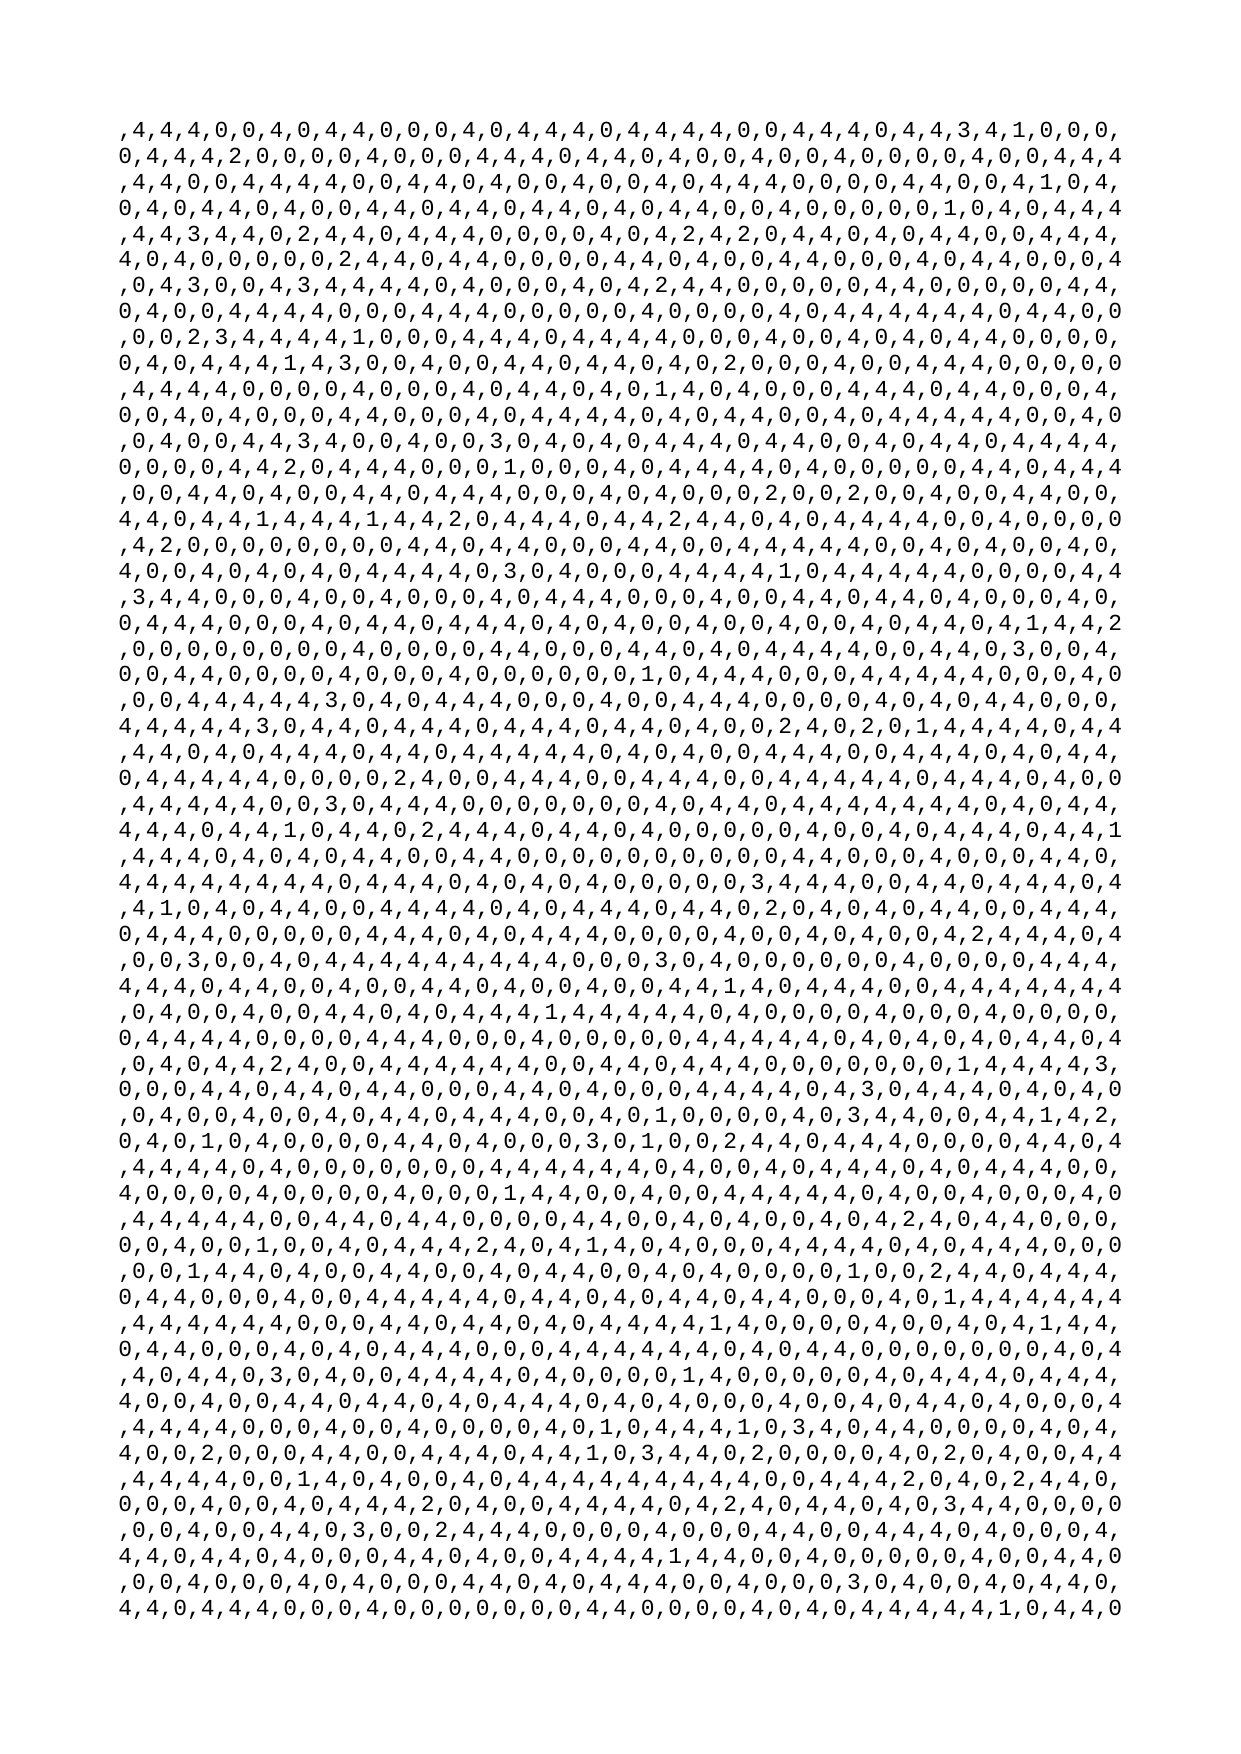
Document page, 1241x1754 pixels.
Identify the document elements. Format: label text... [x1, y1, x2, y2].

text ,4,4,4,0,0,4,0,4,4,0,0,0,4,0,4,4,4,0,4,4,4,4,0,0,4,4,4,0,4,4,3,4,1,0,0,0,0,4,4,4,2,0,0,0,0,4,0,0,0,4,4,4,0,4,4,0,4,0,0,4,0,0,4,0,0,0,0,4,0,0,4,4,4,4,4,0,0,4,4,4,4,0,0,4,4,0,4,0,0,4,0,0,4,0,4,4,4,0,0,0,0,4,4,0,0,4,1,0,4,0,4,0,4,4,0,4,0,0,4,4,0,4,4,0,4,4,0,4,0,4,4,0,0,4,0,0,0,0,0,1,0,4,0,4,4,4,4,4,3,4,4,0,2,4,4,0,4,4,4,0,0,0,0,4,0,4,2,4,2,0,4,4,0,4,0,4,4,0,0,4,4,4,4,0,4,0,0,0,0,0,2,4,4,0,4,4,0,0,0,0,4,4,0,4,0,0,4,4,0,0,0,4,0,4,4,0,0,0,4,0,4,3,0,0,4,3,4,4,4,4,0,4,0,0,0,4,0,4,2,4,4,0,0,0,0,0,4,4,0,0,0,0,0,4,4,0,4,0,0,4,4,4,4,0,0,0,4,4,4,0,0,0,0,0,4,0,0,0,0,4,0,4,4,4,4,4,4,0,4,4,0,0,0,0,2,3,4,4,4,4,1,0,0,0,4,4,4,0,4,4,4,4,0,0,0,4,0,0,4,0,4,0,4,4,0,0,0,0,0,4,0,4,4,4,1,4,3,0,0,4,0,0,4,4,0,4,4,0,4,0,2,0,0,0,4,0,0,4,4,4,0,0,0,0,0,4,4,4,4,0,0,0,0,4,0,0,0,4,0,4,4,0,4,0,1,4,0,4,0,0,0,4,4,4,0,4,4,0,0,0,4,0,0,4,0,4,0,0,0,4,4,0,0,0,4,0,4,4,4,4,0,4,0,4,4,0,0,4,0,4,4,4,4,4,0,0,4,0,0,4,0,0,4,4,3,4,0,0,4,0,0,3,0,4,0,4,0,4,4,4,0,4,4,0,0,4,0,4,4,0,4,4,4,4,0,0,0,0,4,4,2,0,4,4,4,0,0,0,1,0,0,0,4,0,4,4,4,4,0,4,0,0,0,0,0,4,4,0,4,4,4,0,0,4,4,0,4,0,0,4,4,0,4,4,4,0,0,0,4,0,4,0,0,0,2,0,0,2,0,0,4,0,0,4,4,0,0,4,4,0,4,4,1,4,4,4,1,4,4,2,0,4,4,4,0,4,4,2,4,4,0,4,0,4,4,4,4,0,0,4,0,0,0,0,4,2,0,0,0,0,0,0,0,0,4,4,0,4,4,0,0,0,4,4,0,0,4,4,4,4,4,0,0,4,0,4,0,0,4,0,4,0,0,4,0,4,0,4,0,4,4,4,4,0,3,0,4,0,0,0,4,4,4,4,1,0,4,4,4,4,4,0,0,0,0,4,4,3,4,4,0,0,0,4,0,0,4,0,0,0,4,0,4,4,4,0,0,0,4,0,0,4,4,0,4,4,0,4,0,0,0,4,0,0,4,4,4,0,0,0,4,0,4,4,0,4,4,4,0,4,0,4,0,0,4,0,0,4,0,0,4,0,4,4,0,4,1,4,4,2,0,0,0,0,0,0,0,0,4,0,0,0,0,4,4,0,0,0,4,4,0,4,0,4,4,4,4,0,0,4,4,0,3,0,0,4,0,0,4,4,0,0,0,0,4,0,0,0,4,0,0,0,0,0,0,1,0,4,4,4,0,0,0,4,4,4,4,4,0,0,0,4,0,0,0,4,4,4,4,4,3,0,4,0,4,4,4,0,0,0,4,0,0,4,4,4,0,0,0,0,4,0,4,0,4,4,0,0,0,4,4,4,4,4,3,0,4,4,0,4,4,4,0,4,4,4,0,4,4,0,4,0,0,2,4,0,2,0,1,4,4,4,4,0,4,4,4,4,0,4,0,4,4,4,0,4,4,0,4,4,4,4,4,0,4,0,4,0,0,4,4,4,0,0,4,4,4,0,4,0,4,4,0,4,4,4,4,4,0,0,0,0,2,4,0,0,4,4,4,0,0,4,4,4,0,0,4,4,4,4,4,0,4,4,4,0,4,0,0,4,4,4,4,4,0,0,3,0,4,4,4,0,0,0,0,0,0,0,4,0,4,4,0,4,4,4,4,4,4,4,0,4,0,4,4,4,4,4,0,4,4,1,0,4,4,0,2,4,4,4,0,4,4,0,4,0,0,0,0,0,4,0,0,4,0,4,4,4,0,4,4,1,4,4,4,0,4,0,4,0,4,4,0,0,4,4,0,0,0,0,0,0,0,0,0,0,4,4,0,0,0,4,0,0,0,4,4,0,4,4,4,4,4,4,4,4,0,4,4,4,0,4,0,4,0,4,0,0,0,0,0,3,4,4,4,0,0,4,4,0,4,4,4,0,4,4,1,0,4,0,4,4,0,0,4,4,4,4,0,4,0,4,4,4,0,4,4,0,2,0,4,0,4,0,4,4,0,0,4,4,4,0,4,4,4,0,0,0,0,0,4,4,4,0,4,0,4,4,4,0,0,0,0,4,0,0,4,0,4,0,0,4,2,4,4,4,0,4,0,0,3,0,0,4,0,4,4,4,4,4,4,4,4,4,0,0,0,3,0,4,0,0,0,0,0,0,4,0,0,0,0,4,4,4,4,4,4,0,4,4,0,0,4,0,0,4,4,0,4,0,0,4,0,0,4,4,1,4,0,4,4,4,0,0,4,4,4,4,4,4,4,0,4,0,0,4,0,0,4,4,0,4,0,4,4,4,1,4,4,4,4,4,0,4,0,0,0,0,4,0,0,0,4,0,0,0,0,0,4,4,4,4,0,0,0,0,4,4,4,0,0,0,4,0,0,0,0,0,4,4,4,4,4,0,4,0,4,0,4,0,4,4,0,4,0,4,0,4,4,2,4,0,0,4,4,4,4,4,4,0,0,4,4,0,4,4,4,0,0,0,0,0,0,0,1,4,4,4,4,3,0,0,0,4,4,0,4,4,0,4,4,0,0,0,4,4,0,4,0,0,0,4,4,4,4,0,4,3,0,4,4,4,0,4,0,4,0,0,4,0,0,4,0,0,4,0,4,4,0,4,4,4,0,0,4,0,1,0,0,0,0,4,0,3,4,4,0,0,4,4,1,4,2,0,4,0,1,0,4,0,0,0,0,4,4,0,4,0,0,0,3,0,1,0,0,2,4,4,0,4,4,4,0,0,0,0,4,4,0,4,4,4,4,4,0,4,0,0,0,0,0,0,0,4,4,4,4,4,4,0,4,0,0,4,0,4,4,4,0,4,0,4,4,4,0,0,4,0,0,0,0,4,0,0,0,0,4,0,0,0,1,4,4,0,0,4,0,0,4,4,4,4,4,0,4,0,0,4,0,0,0,4,0,4,4,4,4,4,0,0,4,4,0,4,4,0,0,0,0,4,4,0,0,4,0,4,0,0,4,0,4,2,4,0,4,4,0,0,0,0,0,4,0,0,1,0,0,4,0,4,4,4,2,4,0,4,1,4,0,4,0,0,0,4,4,4,4,0,4,0,4,4,4,0,0,0,0,0,1,4,4,0,4,0,0,4,4,0,0,4,0,4,4,0,0,4,0,4,0,0,0,0,1,0,0,2,4,4,0,4,4,4,0,4,4,0,0,0,4,0,0,4,4,4,4,4,0,4,4,0,4,0,4,4,0,4,4,0,0,0,4,0,1,4,4,4,4,4,4,4,4,4,4,4,4,0,0,0,4,4,0,4,4,0,4,0,4,4,4,4,1,4,0,0,0,0,4,0,0,4,0,4,1,4,4,0,4,4,0,0,0,4,0,4,0,4,4,4,0,0,0,4,4,4,4,4,4,0,4,0,4,4,0,0,0,0,0,0,0,4,0,4,4,0,4,4,0,3,0,4,0,0,4,4,4,4,0,4,0,0,0,0,1,4,0,0,0,0,0,4,0,4,4,4,0,4,4,4,4,0,0,4,0,0,4,4,0,4,4,0,4,0,4,4,4,0,4,0,4,0,0,0,4,0,0,4,0,4,4,0,4,0,0,0,4,4,4,4,4,0,0,0,4,0,0,4,0,0,0,0,4,0,1,0,4,4,4,1,0,3,4,0,4,4,0,0,0,0,4,0,4,4,0,0,2,0,0,0,4,4,0,0,4,4,4,0,4,4,1,0,3,4,4,0,2,0,0,0,0,4,0,2,0,4,0,0,4,4,4,4,4,4,0,0,1,4,0,4,0,0,4,0,4,4,4,4,4,4,4,4,4,0,0,4,4,4,2,0,4,0,2,4,4,0,0,0,0,4,0,0,4,0,4,4,4,2,0,4,0,0,4,4,4,4,0,4,2,4,0,4,4,0,4,0,3,4,4,0,0,0,0,0,0,4,0,0,4,4,0,3,0,0,2,4,4,4,0,0,0,0,4,0,0,0,4,4,0,0,4,4,4,0,4,0,0,0,4,4,4,0,4,4,0,4,0,0,0,4,4,0,4,0,0,4,4,4,4,1,4,4,0,0,4,0,0,0,0,0,4,0,0,4,4,0,0,0,4,0,0,0,4,0,4,0,0,0,4,4,0,4,0,4,4,4,0,0,4,0,0,0,3,0,4,0,0,4,0,4,4,0,4,4,0,4,4,4,0,0,0,4,0,0,0,0,0,0,0,4,4,0,0,0,0,4,0,4,0,4,4,4,4,4,1,0,4,4,0 [118, 118, 1122, 1622]
